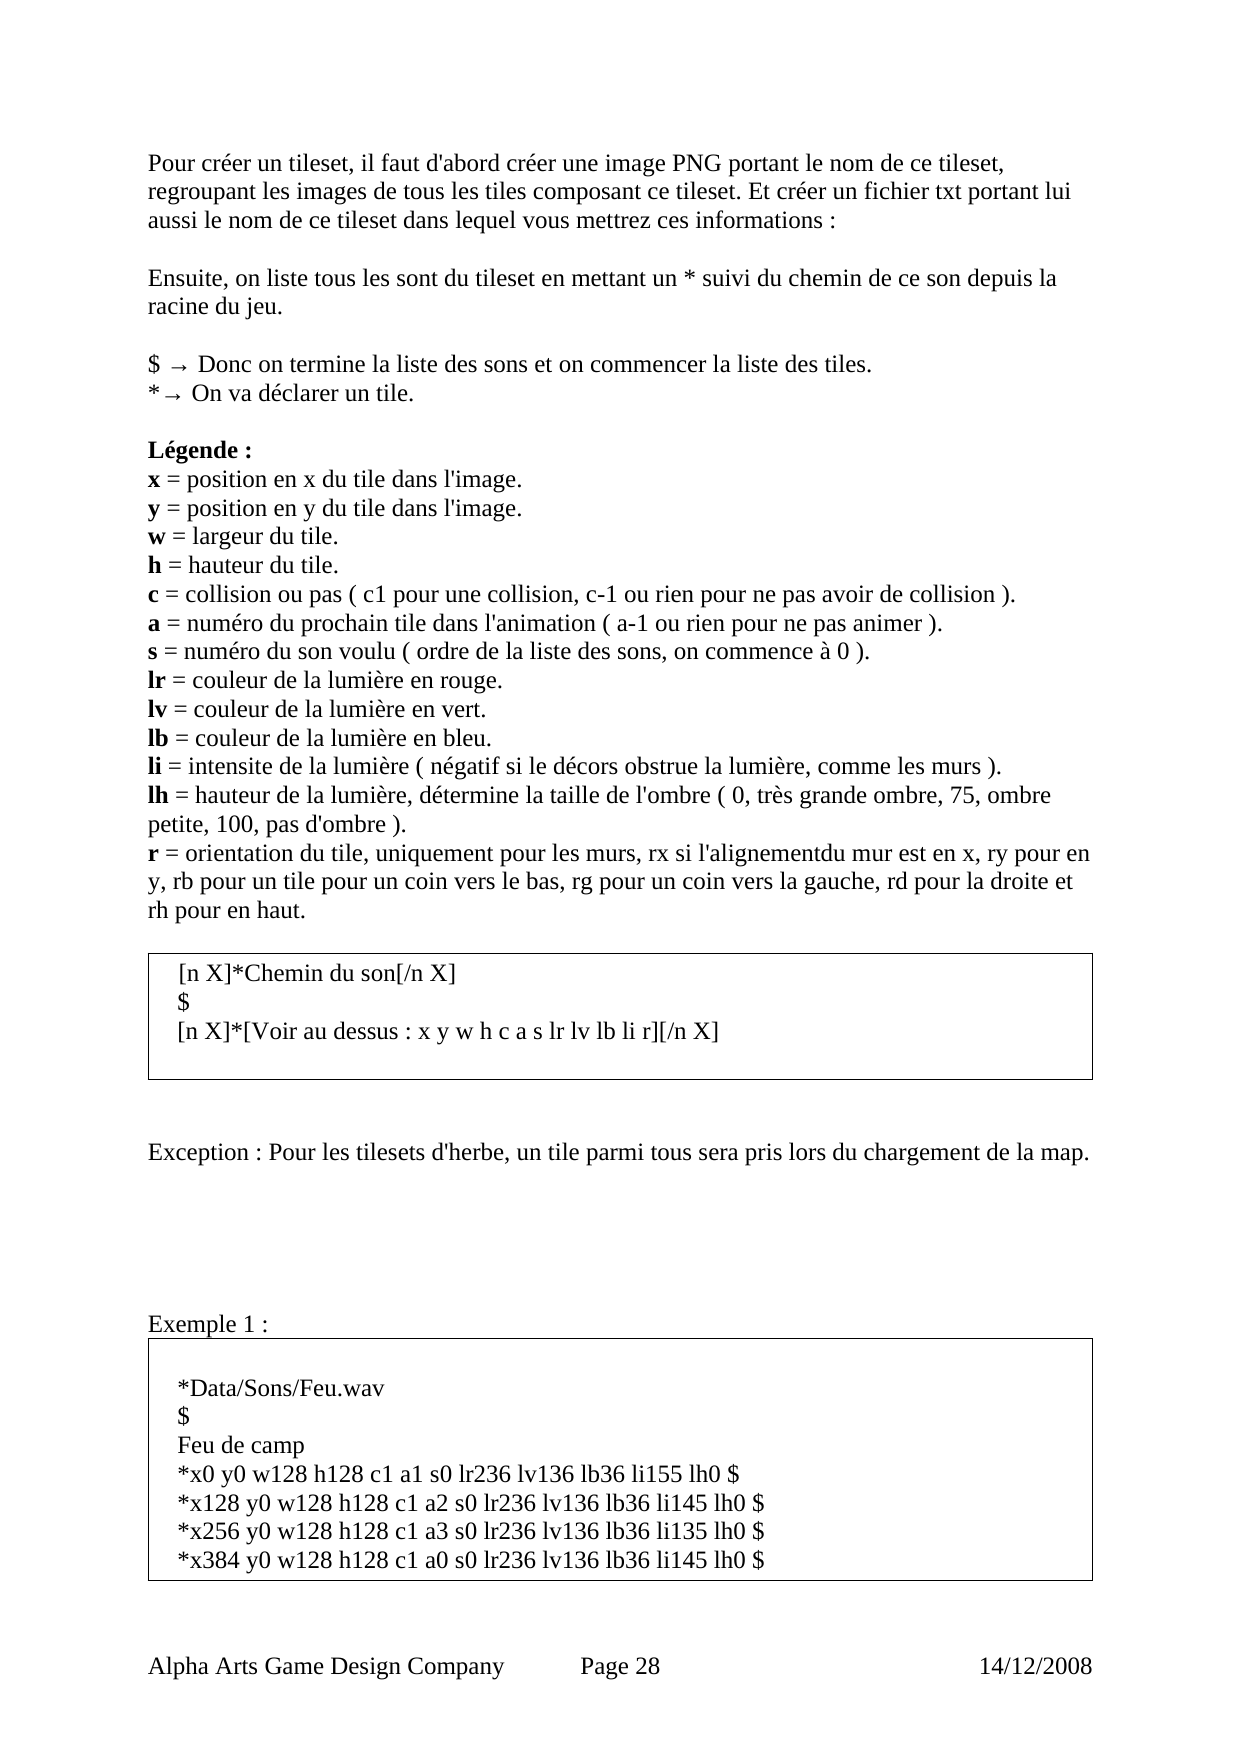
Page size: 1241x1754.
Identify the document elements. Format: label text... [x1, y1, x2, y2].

text lh = hauteur de la lumière, détermine la taille de l'ombre ( 0, très grande ombre, 75, ombre petite, 100, pas d'ombre ). [148, 780, 1092, 838]
text lr = couleur de la lumière en rouge. [148, 665, 1092, 694]
table_header [n X]*Chemin du son[/n X] $ [n X]*[Voir au dessus : x y w h c a s lr lv lb li r][/n X] [149, 954, 1092, 1079]
text $ → Donc on termine la liste des sons et on commencer la liste des tiles. [148, 349, 1092, 378]
text lv = couleur de la lumière en vert. [148, 694, 1092, 723]
table_header *Data/Sons/Feu.wav $ Feu de camp *x0 y0 w128 h128 c1 a1 s0 lr236 lv136 lb36 li155 lh0 $ *x128 y0 w128 h128 c1 a2 s0 lr236 lv136 lb36 li145 lh0 $ *x256 y0 w128 h128 c1 a3 s0 lr236 lv136 lb36 li135 lh0 $ *x384 y0 w128 h128 c1 a0 s0 lr236 lv136 lb36 li145 lh0 $ [149, 1339, 1092, 1579]
text Pour créer un tileset, il faut d'abord créer une image PNG portant le nom de ce tileset, regroupant les images de tous les tiles composant ce tileset. Et créer un fichier txt portant lui aussi le nom de ce tileset dans lequel vous mettrez ces informations : [148, 148, 1092, 234]
text Légende : [148, 435, 1092, 464]
text r = orientation du tile, uniquement pour les murs, rx si l'alignementdu mur est en x, ry pour en y, rb pour un tile pour un coin vers le bas, rg pour un coin vers la gauche, rd pour la droite et rh pour en haut. [148, 838, 1092, 924]
text h = hauteur du tile. [148, 550, 1092, 579]
text c = collision ou pas ( c1 pour une collision, c-1 ou rien pour ne pas avoir de collision ). [148, 579, 1092, 608]
text li = intensite de la lumière ( négatif si le décors obstrue la lumière, comme les murs ). [148, 751, 1092, 780]
text Exception : Pour les tilesets d'herbe, un tile parmi tous sera pris lors du chargement de la map. [148, 1137, 1092, 1166]
text lb = couleur de la lumière en bleu. [148, 723, 1092, 751]
text w = largeur du tile. [148, 521, 1092, 550]
text *→ On va déclarer un tile. [148, 378, 1092, 406]
text x = position en x du tile dans l'image. [148, 464, 1092, 493]
text s = numéro du son voulu ( ordre de la liste des sons, on commence à 0 ). [148, 636, 1092, 665]
text Exemple 1 : [148, 1309, 1092, 1338]
text y = position en y du tile dans l'image. [148, 493, 1092, 521]
text a = numéro du prochain tile dans l'animation ( a-1 ou rien pour ne pas animer ). [148, 608, 1092, 636]
text Ensuite, on liste tous les sont du tileset en mettant un * suivi du chemin de ce son depuis la racine du jeu. [148, 263, 1092, 320]
